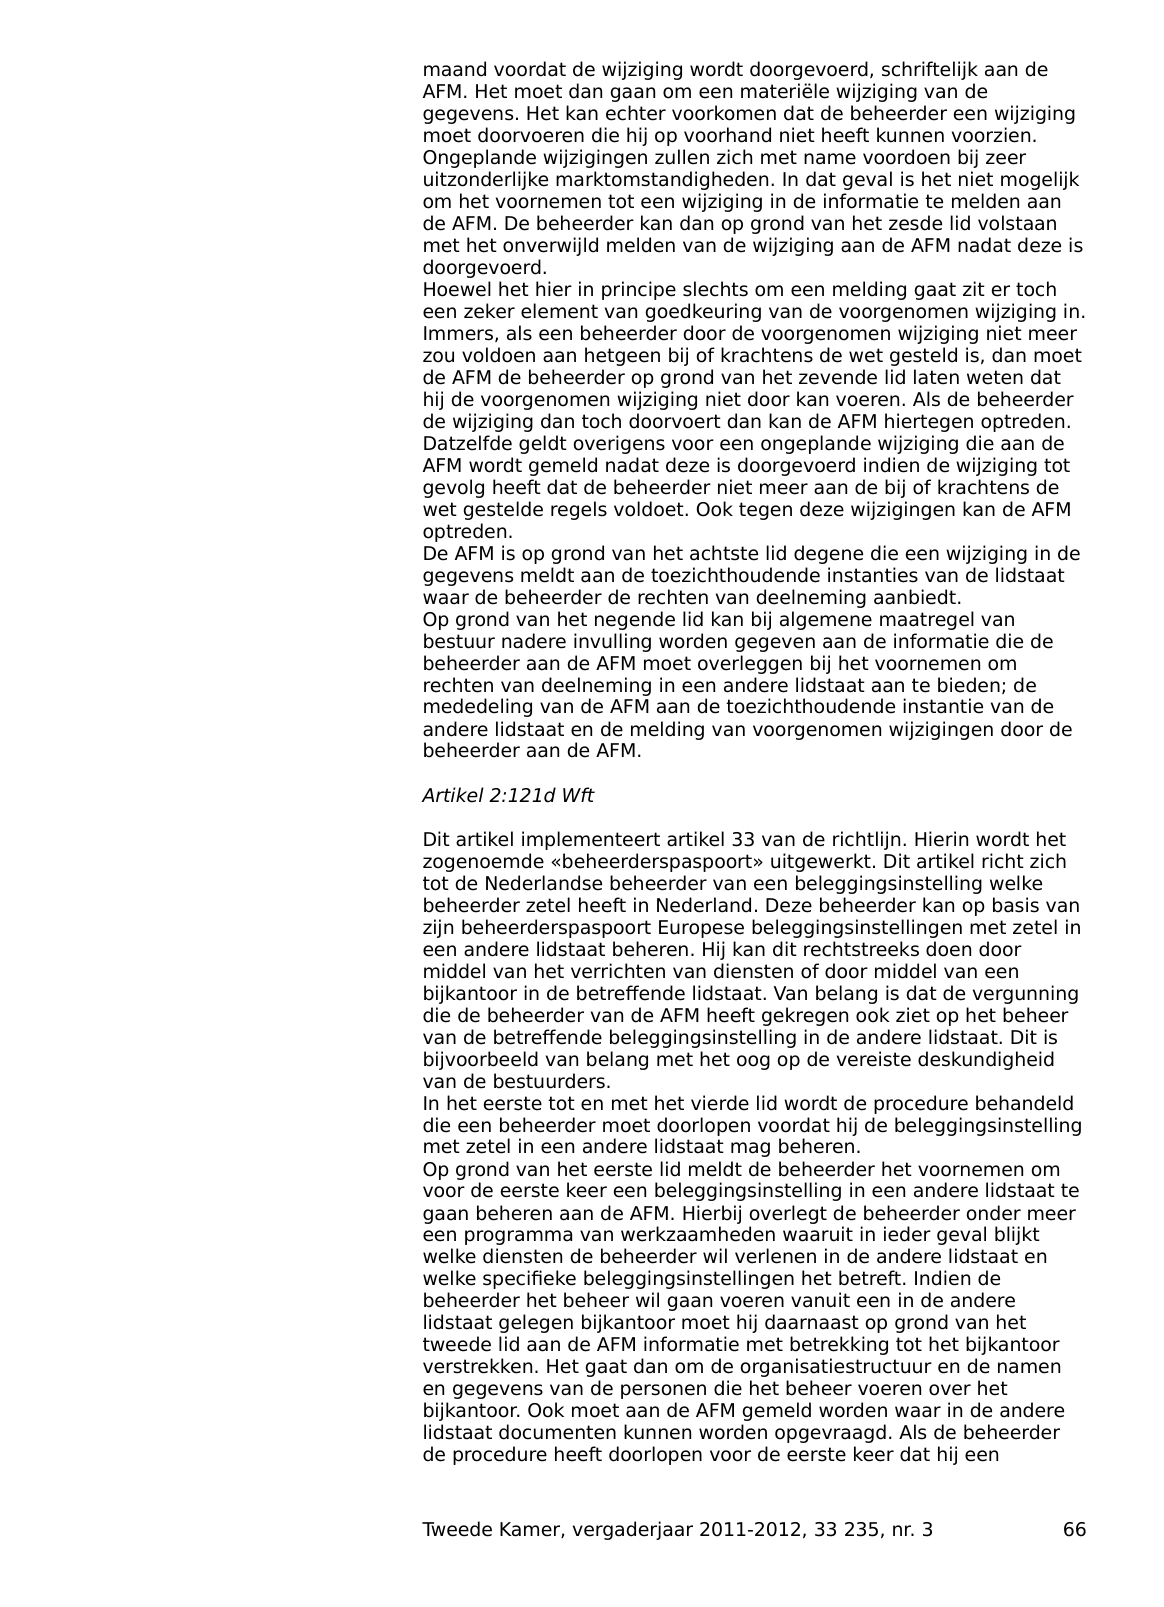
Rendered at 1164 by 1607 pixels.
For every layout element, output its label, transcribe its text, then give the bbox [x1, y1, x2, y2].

text Hoewel het hier in principe slechts om een melding gaat zit er toch een zeker element van goedkeuring van de voorgenomen wijziging in. Immers, als een beheerder door de voorgenomen wijziging niet meer zou voldoen aan hetgeen bij of krachtens de wet gesteld is, dan moet de AFM de beheerder op grond van het zevende lid laten weten dat hij de voorgenomen wijziging niet door kan voeren. Als de beheerder de wijziging dan toch doorvoert dan kan de AFM hiertegen optreden. Datzelfde geldt overigens voor een ongeplande wijziging die aan de AFM wordt gemeld nadat deze is doorgevoerd indien de wijziging tot gevolg heeft dat de beheerder niet meer aan de bij of krachtens de wet gestelde regels voldoet. Ook tegen deze wijzigingen kan de AFM optreden. [422, 279, 1087, 543]
text In het eerste tot en met het vierde lid wordt de procedure behandeld die een beheerder moet doorlopen voordat hij de beleggingsinstelling met zetel in een andere lidstaat mag beheren. [422, 1092, 1087, 1158]
subtitle Artikel 2:121d Wft [422, 784, 1087, 807]
text maand voordat de wijziging wordt doorgevoerd, schriftelijk aan de AFM. Het moet dan gaan om een materiële wijziging van de gegevens. Het kan echter voorkomen dat de beheerder een wijziging moet doorvoeren die hij op voorhand niet heeft kunnen voorzien. Ongeplande wijzigingen zullen zich met name voordoen bij zeer uitzonderlijke marktomstandigheden. In dat geval is het niet mogelijk om het voornemen tot een wijziging in de informatie te melden aan de AFM. De beheerder kan dan op grond van het zesde lid volstaan met het onverwijld melden van de wijziging aan de AFM nadat deze is doorgevoerd. [422, 59, 1087, 279]
text Dit artikel implementeert artikel 33 van de richtlijn. Hierin wordt het zogenoemde «beheerderspaspoort» uitgewerkt. Dit artikel richt zich tot de Nederlandse beheerder van een beleggingsinstelling welke beheerder zetel heeft in Nederland. Deze beheerder kan op basis van zijn beheerderspaspoort Europese beleggingsinstellingen met zetel in een andere lidstaat beheren. Hij kan dit rechtstreeks doen door middel van het verrichten van diensten of door middel van een bijkantoor in de betreffende lidstaat. Van belang is dat de vergunning die de beheerder van de AFM heeft gekregen ook ziet op het beheer van de betreffende beleggingsinstelling in de andere lidstaat. Dit is bijvoorbeeld van belang met het oog op de vereiste deskundigheid van de bestuurders. [422, 829, 1087, 1092]
text Op grond van het eerste lid meldt de beheerder het voornemen om voor de eerste keer een beleggingsinstelling in een andere lidstaat te gaan beheren aan de AFM. Hierbij overlegt de beheerder onder meer een programma van werkzaamheden waaruit in ieder geval blijkt welke diensten de beheerder wil verlenen in de andere lidstaat en welke specifieke beleggingsinstellingen het betreft. Indien de beheerder het beheer wil gaan voeren vanuit een in de andere lidstaat gelegen bijkantoor moet hij daarnaast op grond van het tweede lid aan de AFM informatie met betrekking tot het bijkantoor verstrekken. Het gaat dan om de organisatiestructuur en de namen en gegevens van de personen die het beheer voeren over het bijkantoor. Ook moet aan de AFM gemeld worden waar in de andere lidstaat documenten kunnen worden opgevraagd. Als de beheerder de procedure heeft doorlopen voor de eerste keer dat hij een [422, 1158, 1087, 1466]
text De AFM is op grond van het achtste lid degene die een wijziging in de gegevens meldt aan de toezichthoudende instanties van de lidstaat waar de beheerder de rechten van deelneming aanbiedt. [422, 543, 1087, 608]
text Op grond van het negende lid kan bij algemene maatregel van bestuur nadere invulling worden gegeven aan de informatie die de beheerder aan de AFM moet overleggen bij het voornemen om rechten van deelneming in een andere lidstaat aan te bieden; de mededeling van de AFM aan de toezichthoudende instantie van de andere lidstaat en de melding van voorgenomen wijzigingen door de beheerder aan de AFM. [422, 608, 1087, 762]
